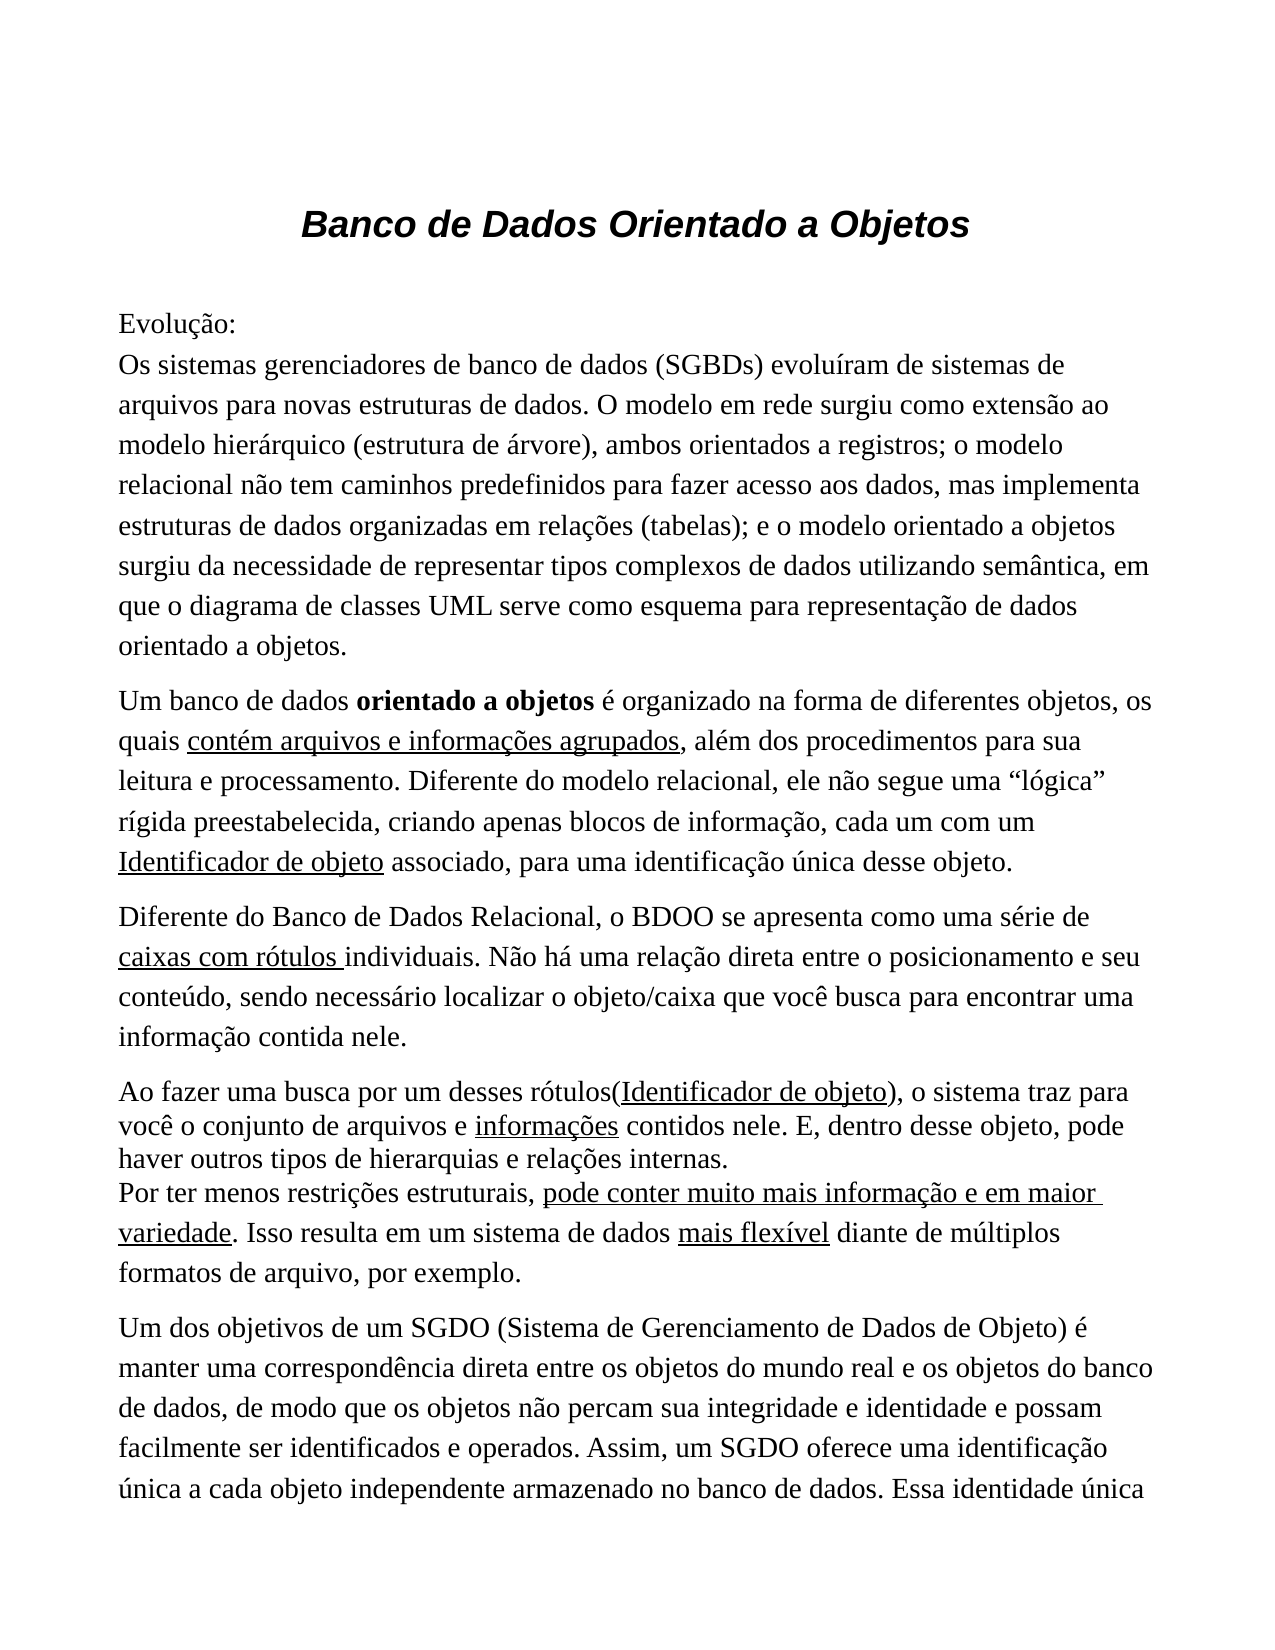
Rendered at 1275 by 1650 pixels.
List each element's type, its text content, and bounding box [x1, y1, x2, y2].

text Um banco de dados orientado a objetos é organizado na forma de diferentes objetos, os quais contém arquivos e informações agrupados, além dos procedimentos para sua leitura e processamento. Diferente do modelo relacional, ele não segue uma “lógica” rígida preestabelecida, criando apenas blocos de informação, cada um com um Identificador de objeto associado, para uma identificação única desse objeto. [118, 683, 1157, 877]
text Por ter menos restrições estruturais, pode conter muito mais informação e em maior variedade. Isso resulta em um sistema de dados mais flexível diante de múltiplos formatos de arquivo, por exemplo. [118, 1175, 1157, 1289]
text Diferente do Banco de Dados Relacional, o BDOO se apresenta como uma série de caixas com rótulos individuais. Não há uma relação direta entre o posicionamento e seu conteúdo, sendo necessário localizar o objeto/caixa que você busca para encontrar uma informação contida nele. [118, 899, 1157, 1053]
text Um dos objetivos de um SGDO (Sistema de Gerenciamento de Dados de Objeto) é manter uma correspondência direta entre os objetos do mundo real e os objetos do banco de dados, de modo que os objetos não percam sua integridade e identidade e possam facilmente ser identificados e operados. Assim, um SGDO oferece uma identificação única a cada objeto independente armazenado no banco de dados. Essa identidade única [118, 1310, 1157, 1504]
text Evolução: Os sistemas gerenciadores de banco de dados (SGBDs) evoluíram de sistemas de arquivos para novas estruturas de dados. O modelo em rede surgiu como extensão ao modelo hierárquico (estrutura de árvore), ambos orientados a registros; o modelo relacional não tem caminhos predefinidos para fazer acesso aos dados, mas implementa estruturas de dados organizadas em relações (tabelas); e o modelo orientado a objetos surgiu da necessidade de representar tipos complexos de dados utilizando semântica, em que o diagrama de classes UML serve como esquema para representação de dados orientado a objetos. [118, 307, 1157, 662]
text Ao fazer uma busca por um desses rótulos(Identificador de objeto), o sistema traz para você o conjunto de arquivos e informações contidos nele. E, dentro desse objeto, pode haver outros tipos de hierarquias e relações internas. [118, 1074, 1157, 1175]
subtitle Banco de Dados Orientado a Objetos [118, 201, 1157, 245]
